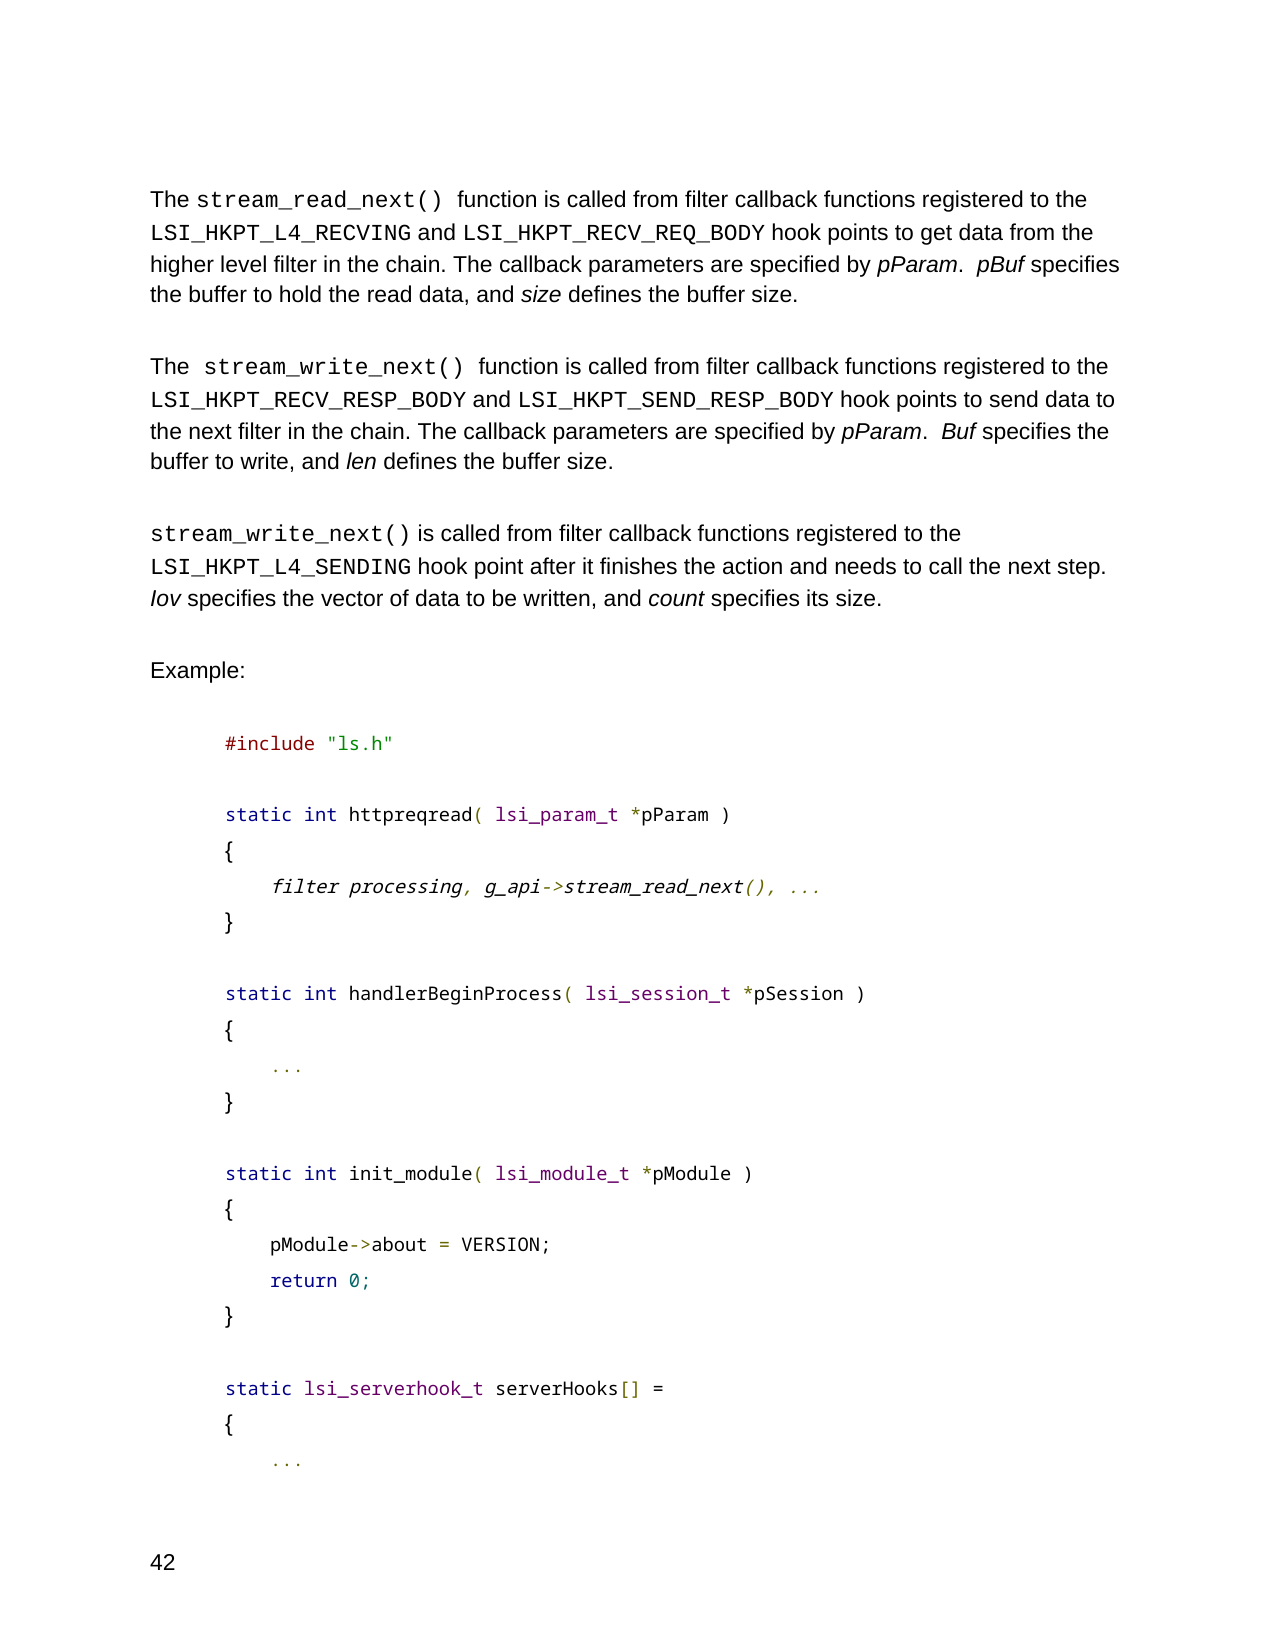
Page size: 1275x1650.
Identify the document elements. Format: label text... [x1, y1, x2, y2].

text static int httpreqread( lsi_param_t *pParam ) [225, 801, 1125, 827]
text pModule->about = VERSION; [225, 1232, 1125, 1257]
text { [225, 1016, 1125, 1042]
text } [225, 908, 1125, 934]
text filter processing, g_api->stream_read_next(), ... [225, 873, 1125, 898]
text } [225, 1302, 1125, 1329]
text return 0; [225, 1267, 1125, 1292]
text static int handlerBeginProcess( lsi_session_t *pSession ) [225, 981, 1125, 1006]
text Example: [150, 657, 1125, 684]
text static lsi_serverhook_t serverHooks[] = [225, 1375, 1125, 1400]
text stream_write_next() is called from filter callback functions registered to the LSI_HKPT_L4_SENDING hook point after it finishes the action and needs to call the next step. Iov specifies the vector of data to be written, and count specifies its size. [150, 520, 1125, 611]
text The stream_write_next() function is called from filter callback functions registered to the LSI_HKPT_RECV_RESP_BODY and LSI_HKPT_SEND_RESP_BODY hook points to send data to the next filter in the chain. The callback parameters are specified by pParam. Buf specifies the buffer to write, and len defines the buffer size. [150, 353, 1125, 474]
text { [225, 1410, 1125, 1436]
text ... [225, 1052, 1125, 1078]
text #include "ls.h" [225, 730, 1125, 755]
text { [225, 837, 1125, 863]
text { [225, 1195, 1125, 1222]
text ... [225, 1446, 1125, 1472]
text } [225, 1088, 1125, 1114]
text The stream_read_next() function is called from filter callback functions registered to the LSI_HKPT_L4_RECVING and LSI_HKPT_RECV_REQ_BODY hook points to get data from the higher level filter in the chain. The callback parameters are specified by pParam. pBuf specifies the buffer to hold the read data, and size defines the buffer size. [150, 186, 1125, 307]
text static int init_module( lsi_module_t *pModule ) [225, 1160, 1125, 1186]
